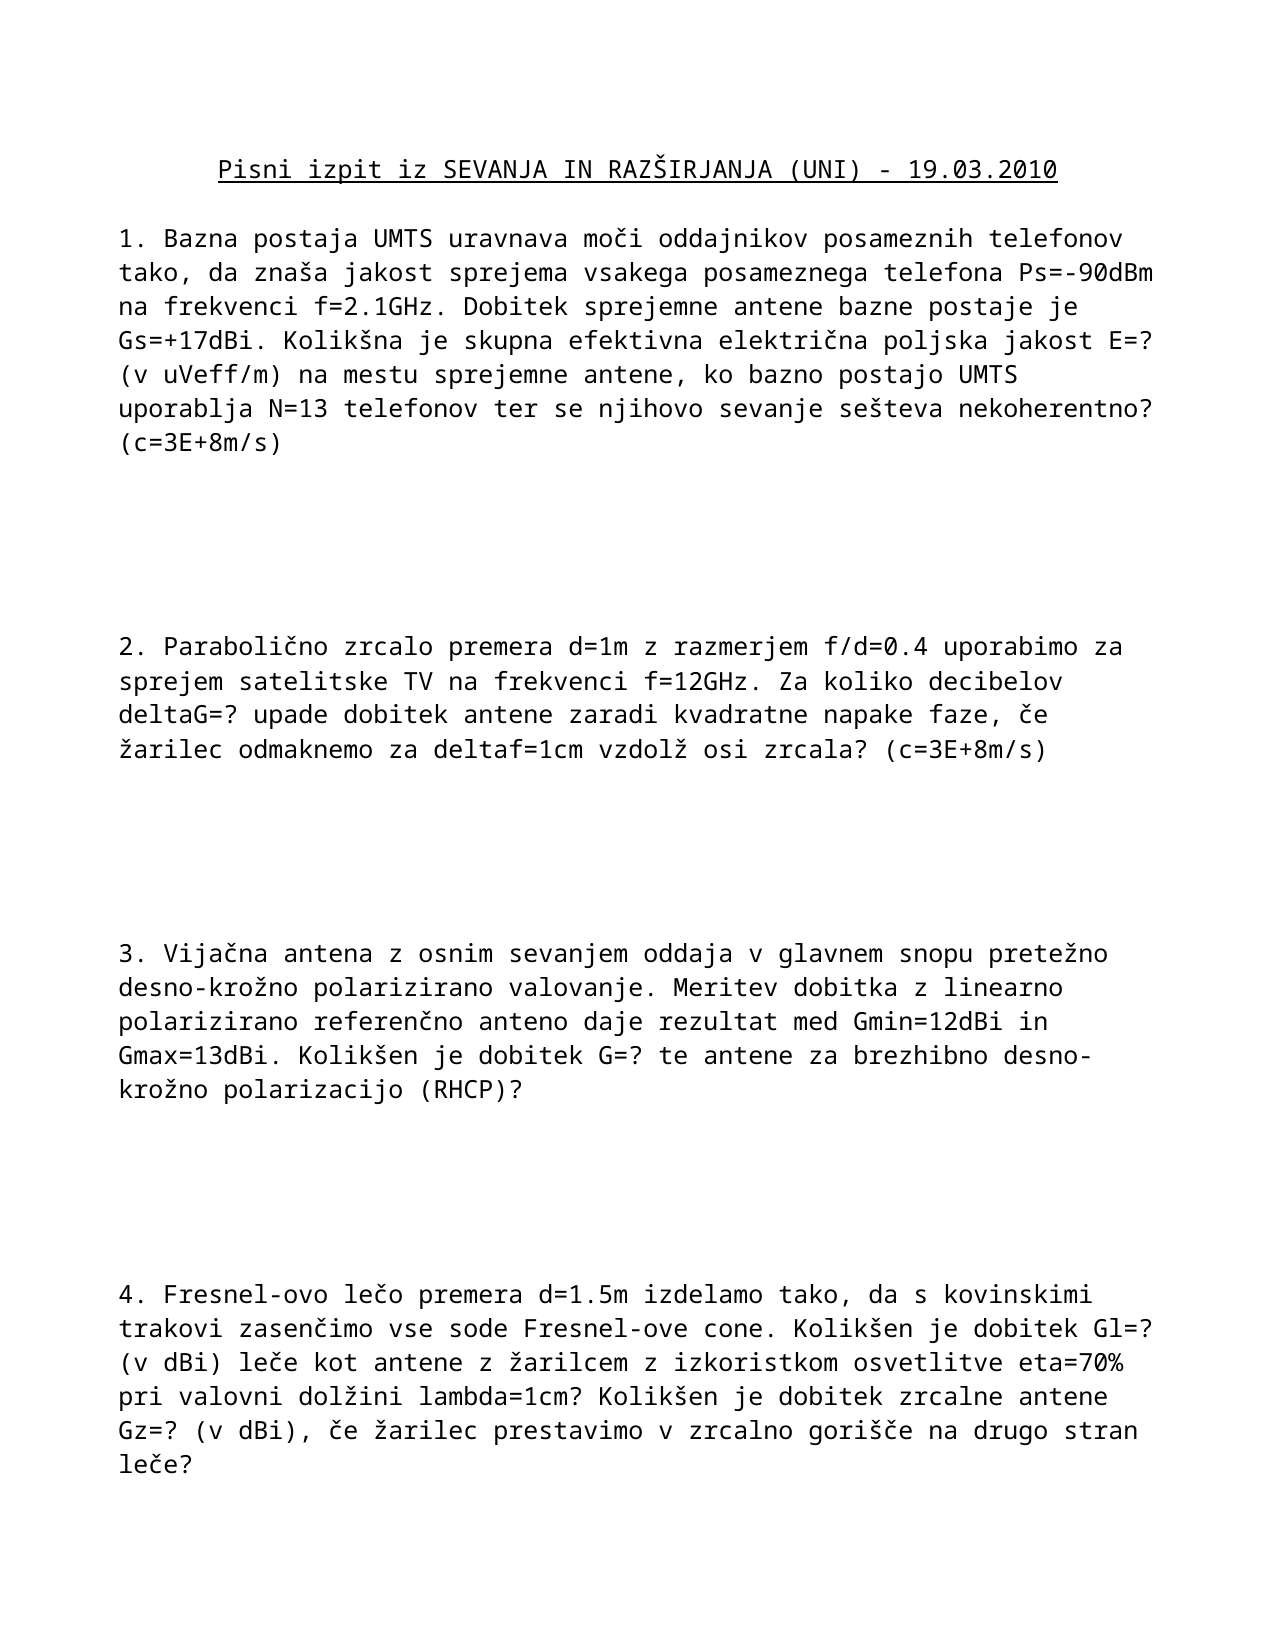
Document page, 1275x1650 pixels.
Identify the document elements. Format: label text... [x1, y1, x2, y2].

text Pisni izpit iz SEVANJA IN RAZŠIRJANJA (UNI) - 19.03.2010 [118, 152, 1157, 186]
text 3. Vijačna antena z osnim sevanjem oddaja v glavnem snopu pretežno desno-krožno polarizirano valovanje. Meritev dobitka z linearno polarizirano referenčno anteno daje rezultat med Gmin=12dBi in Gmax=13dBi. Kolikšen je dobitek G=? te antene za brezhibno desno-krožno polarizacijo (RHCP)? [118, 936, 1157, 1106]
text 1. Bazna postaja UMTS uravnava moči oddajnikov posameznih telefonov tako, da znaša jakost sprejema vsakega posameznega telefona Ps=-90dBm na frekvenci f=2.1GHz. Dobitek sprejemne antene bazne postaje je Gs=+17dBi. Kolikšna je skupna efektivna električna poljska jakost E=? (v uVeff/m) na mestu sprejemne antene, ko bazno postajo UMTS uporablja N=13 telefonov ter se njihovo sevanje sešteva nekoherentno? (c=3E+8m/s) [118, 220, 1157, 459]
text 2. Parabolično zrcalo premera d=1m z razmerjem f/d=0.4 uporabimo za sprejem satelitske TV na frekvenci f=12GHz. Za koliko decibelov deltaG=? upade dobitek antene zaradi kvadratne napake faze, če žarilec odmaknemo za deltaf=1cm vzdolž osi zrcala? (c=3E+8m/s) [118, 629, 1157, 765]
text 4. Fresnel-ovo lečo premera d=1.5m izdelamo tako, da s kovinskimi trakovi zasenčimo vse sode Fresnel-ove cone. Kolikšen je dobitek Gl=? (v dBi) leče kot antene z žarilcem z izkoristkom osvetlitve eta=70% pri valovni dolžini lambda=1cm? Kolikšen je dobitek zrcalne antene Gz=? (v dBi), če žarilec prestavimo v zrcalno gorišče na drugo stran leče? [118, 1276, 1157, 1481]
